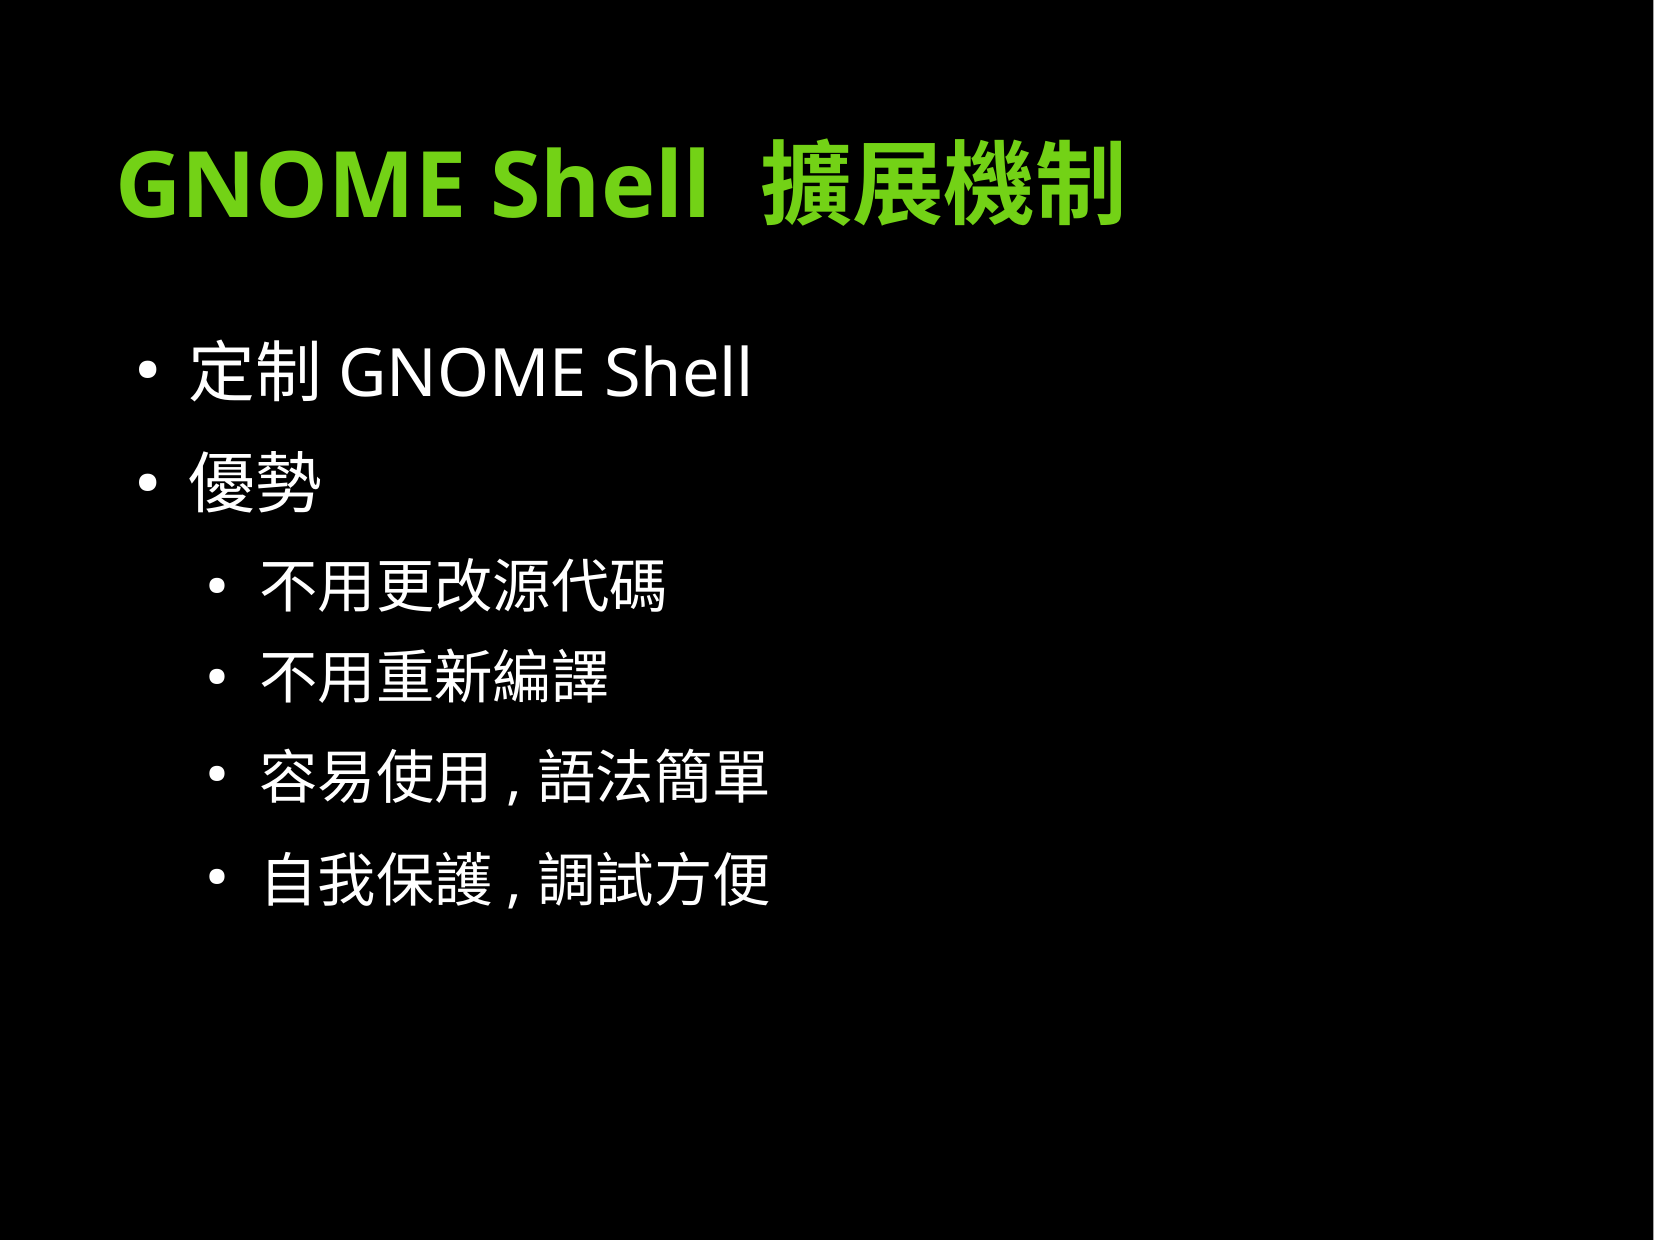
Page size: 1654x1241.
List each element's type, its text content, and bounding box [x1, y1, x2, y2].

title GNOME Shell 擴展機制 [115, 78, 1539, 287]
list 定制GNOME Shell 優勢 不用更改源代碼 不用重新編譯 容易使用,語法簡單 自我保護,調試方便 [118, 325, 1536, 1145]
